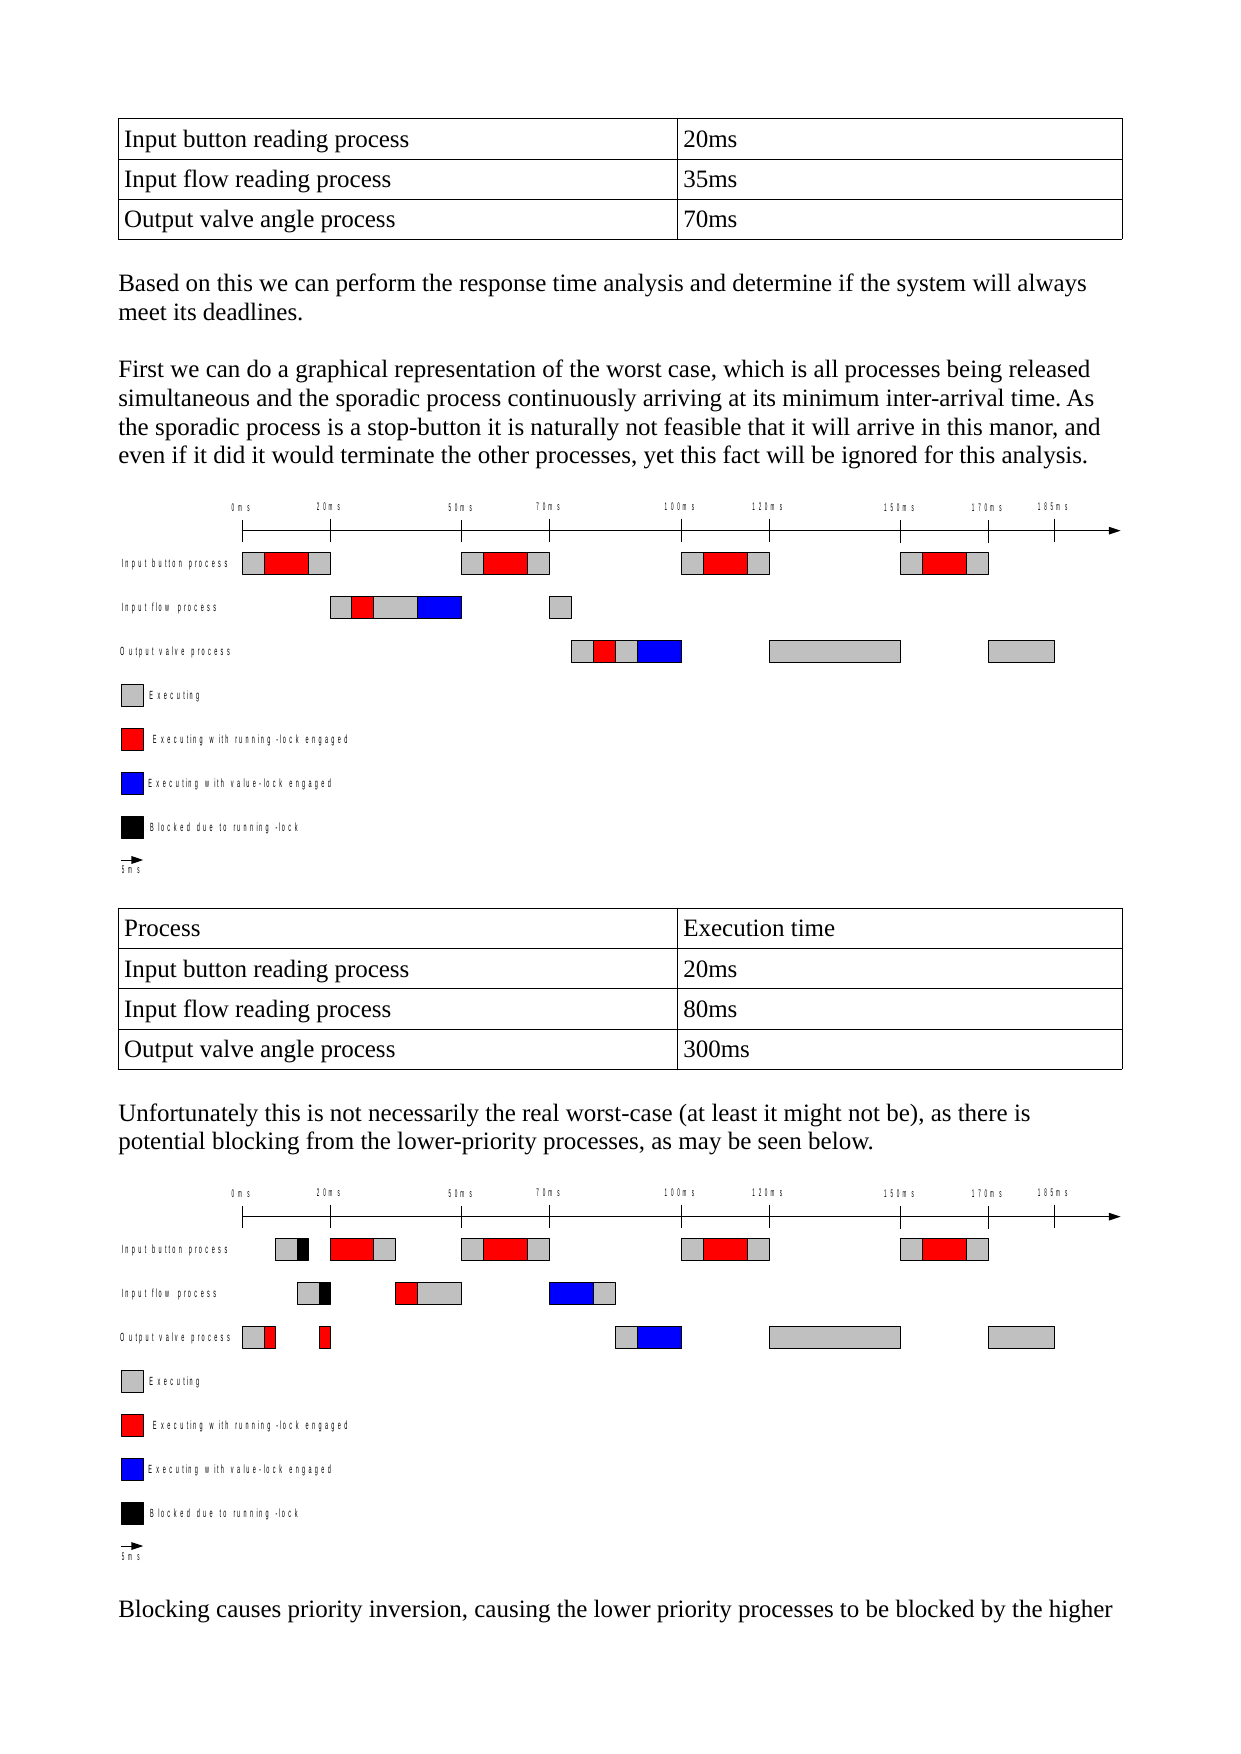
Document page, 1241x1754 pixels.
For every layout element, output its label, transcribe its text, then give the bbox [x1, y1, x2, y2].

text First we can do a graphical representation of the worst case, which is all processes being released simultaneous and the sporadic process continuously arriving at its minimum inter-arrival time. As the sporadic process is a stop-button it is naturally not feasible that it will arrive in this manor, and even if it did it would terminate the other processes, yet this fact will be ignored for this analysis. [118, 354, 1122, 469]
table_cell Output valve angle process [119, 1030, 677, 1069]
table_cell 35ms [678, 160, 1122, 199]
table_cell Input flow reading process [119, 160, 677, 199]
table_cell Output valve angle process [119, 200, 677, 239]
text Based on this we can perform the response time analysis and determine if the system will always meet its deadlines. [118, 268, 1122, 325]
text Unfortunately this is not necessarily the real worst-case (at least it might not be), as there is potential blocking from the lower-priority processes, as may be seen below. [118, 1098, 1122, 1155]
table_header Execution time [678, 909, 1122, 948]
table_cell Input flow reading process [119, 989, 677, 1028]
text Blocking causes priority inversion, causing the lower priority processes to be blocked by the higher [118, 1594, 1122, 1622]
table_cell 20ms [678, 119, 1122, 158]
table_cell Input button reading process [119, 119, 677, 158]
table_cell 70ms [678, 200, 1122, 239]
table_cell 20ms [678, 949, 1122, 988]
table_header Process [119, 909, 677, 948]
table_cell 80ms [678, 989, 1122, 1028]
table_cell 300ms [678, 1030, 1122, 1069]
table_cell Input button reading process [119, 949, 677, 988]
